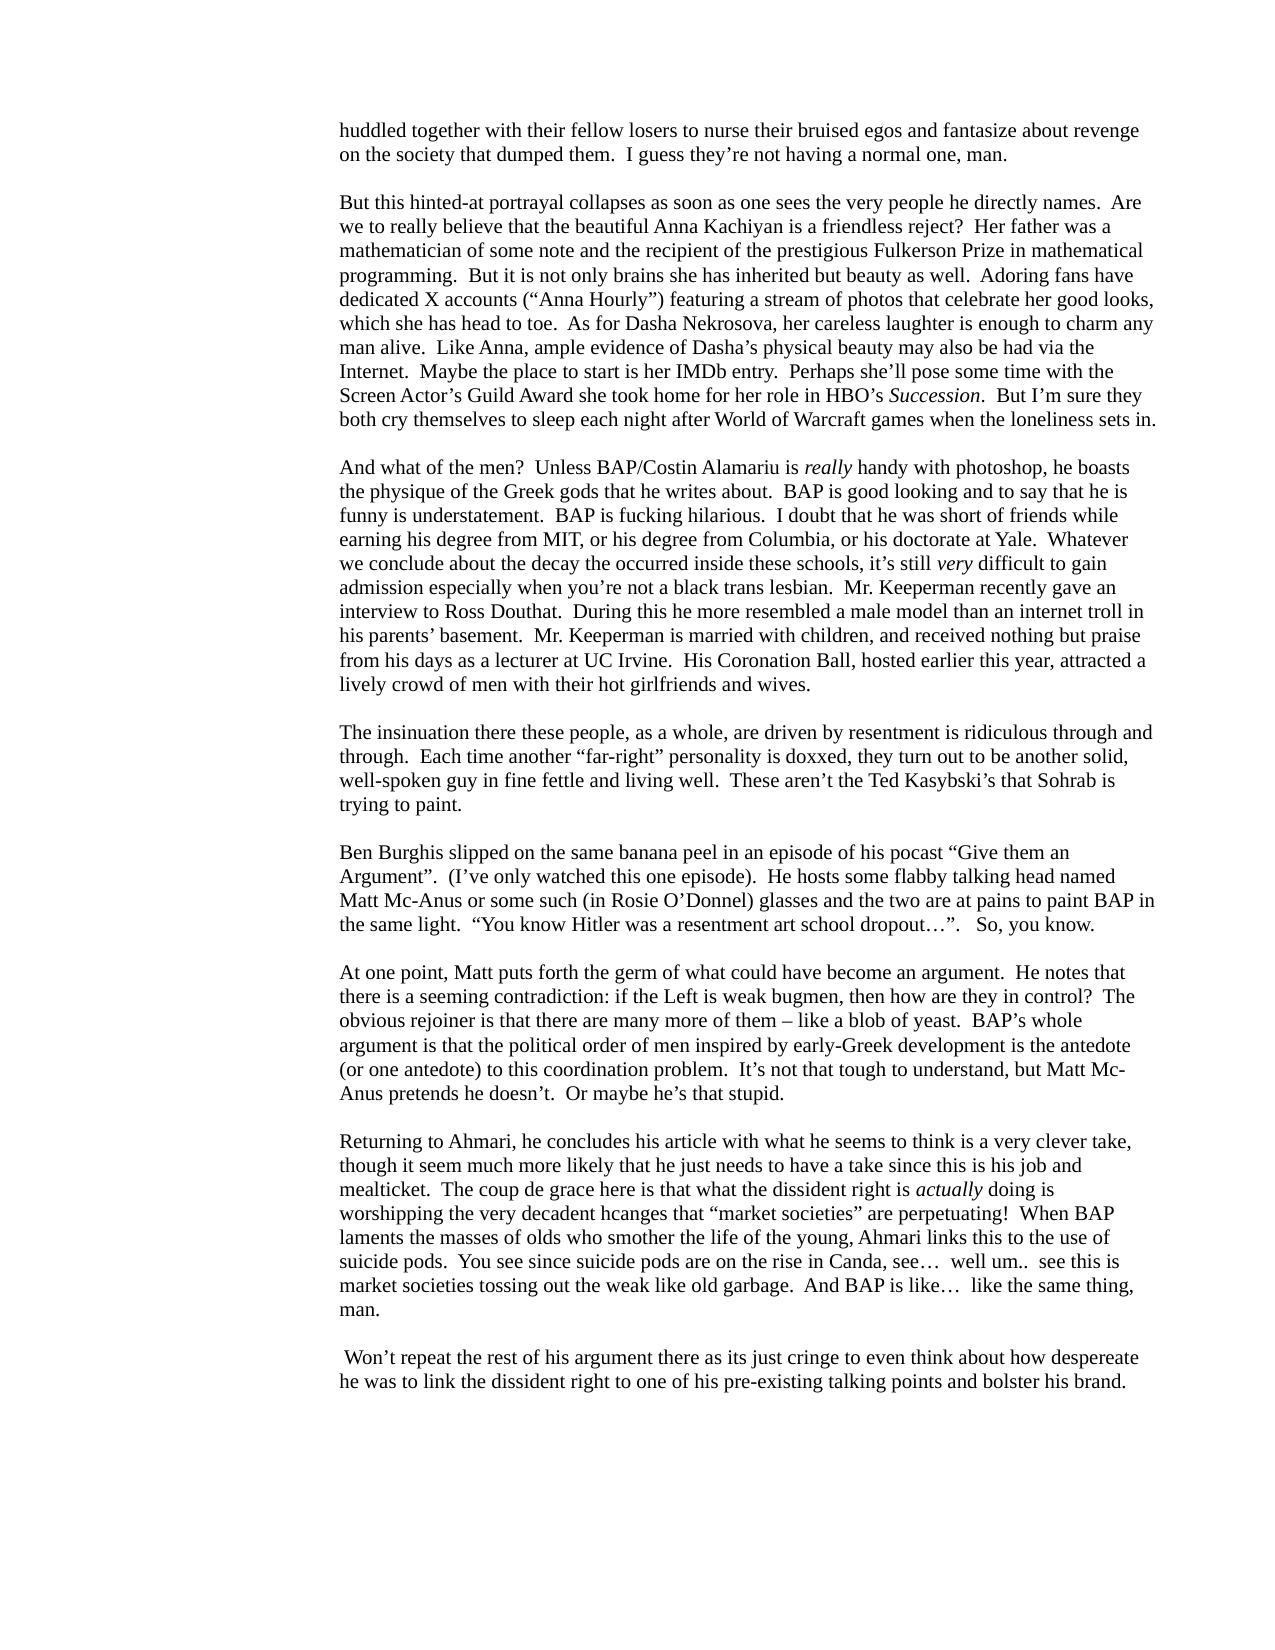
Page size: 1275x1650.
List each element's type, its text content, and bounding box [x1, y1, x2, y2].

text At one point, Matt puts forth the germ of what could have become an argument. He notes that there is a seeming contradiction: if the Left is weak bugmen, then how are they in control? The obvious rejoiner is that there are many more of them – like a blob of yeast. BAP’s whole argument is that the political order of men inspired by early-Greek development is the antedote (or one antedote) to this coordination problem. It’s not that tough to understand, but Matt Mc-Anus pretends he doesn’t. Or maybe he’s that stupid. [339, 960, 1158, 1105]
text And what of the men? Unless BAP/Costin Alamariu is really handy with photoshop, he boasts the physique of the Greek gods that he writes about. BAP is good looking and to say that he is funny is understatement. BAP is fucking hilarious. I doubt that he was short of friends while earning his degree from MIT, or his degree from Columbia, or his doctorate at Yale. Whatever we conclude about the decay the occurred inside these schools, it’s still very difficult to gain admission especially when you’re not a black trans lesbian. Mr. Keeperman recently gave an interview to Ross Douthat. During this he more resembled a male model than an internet troll in his parents’ basement. Mr. Keeperman is married with children, and received nothing but praise from his days as a lecturer at UC Irvine. His Coronation Ball, hosted earlier this year, attracted a lively crowd of men with their hot girlfriends and wives. [339, 455, 1158, 696]
text Ben Burghis slipped on the same banana peel in an episode of his pocast “Give them an Argument”. (I’ve only watched this one episode). He hosts some flabby talking head named Matt Mc-Anus or some such (in Rosie O’Donnel) glasses and the two are at pains to paint BAP in the same light. “You know Hitler was a resentment art school dropout…”. So, you know. [339, 840, 1158, 936]
text Returning to Ahmari, he concludes his article with what he seems to think is a very clever take, though it seem much more likely that he just needs to have a take since this is his job and mealticket. The coup de grace here is that what the dissident right is actually doing is worshipping the very decadent hcanges that “market societies” are perpetuating! When BAP laments the masses of olds who smother the life of the young, Ahmari links this to the use of suicide pods. You see since suicide pods are on the rise in Canda, see… well um.. see this is market societies tossing out the weak like old garbage. And BAP is like… like the same thing, man. [339, 1129, 1158, 1321]
text But this hinted-at portrayal collapses as soon as one sees the very people he directly names. Are we to really believe that the beautiful Anna Kachiyan is a friendless reject? Her father was a mathematician of some note and the recipient of the prestigious Fulkerson Prize in mathematical programming. But it is not only brains she has inherited but beauty as well. Adoring fans have dedicated X accounts (“Anna Hourly”) featuring a stream of photos that celebrate her good looks, which she has head to toe. As for Dasha Nekrosova, her careless laughter is enough to charm any man alive. Like Anna, ample evidence of Dasha’s physical beauty may also be had via the Internet. Maybe the place to start is her IMDb entry. Perhaps she’ll pose some time with the Screen Actor’s Guild Award she took home for her role in HBO’s Succession. But I’m sure they both cry themselves to sleep each night after World of Warcraft games when the loneliness sets in. [339, 190, 1158, 431]
text The insinuation there these people, as a whole, are driven by resentment is ridiculous through and through. Each time another “far-right” personality is doxxed, they turn out to be another solid, well-spoken guy in fine fettle and living well. These aren’t the Ted Kasybski’s that Sohrab is trying to paint. [339, 720, 1158, 816]
text huddled together with their fellow losers to nurse their bruised egos and fantasize about revenge on the society that dumped them. I guess they’re not having a normal one, man. [339, 118, 1158, 166]
text Won’t repeat the rest of his argument there as its just cringe to even think about how despereate he was to link the dissident right to one of his pre-existing talking points and bolster his brand. [339, 1345, 1158, 1393]
